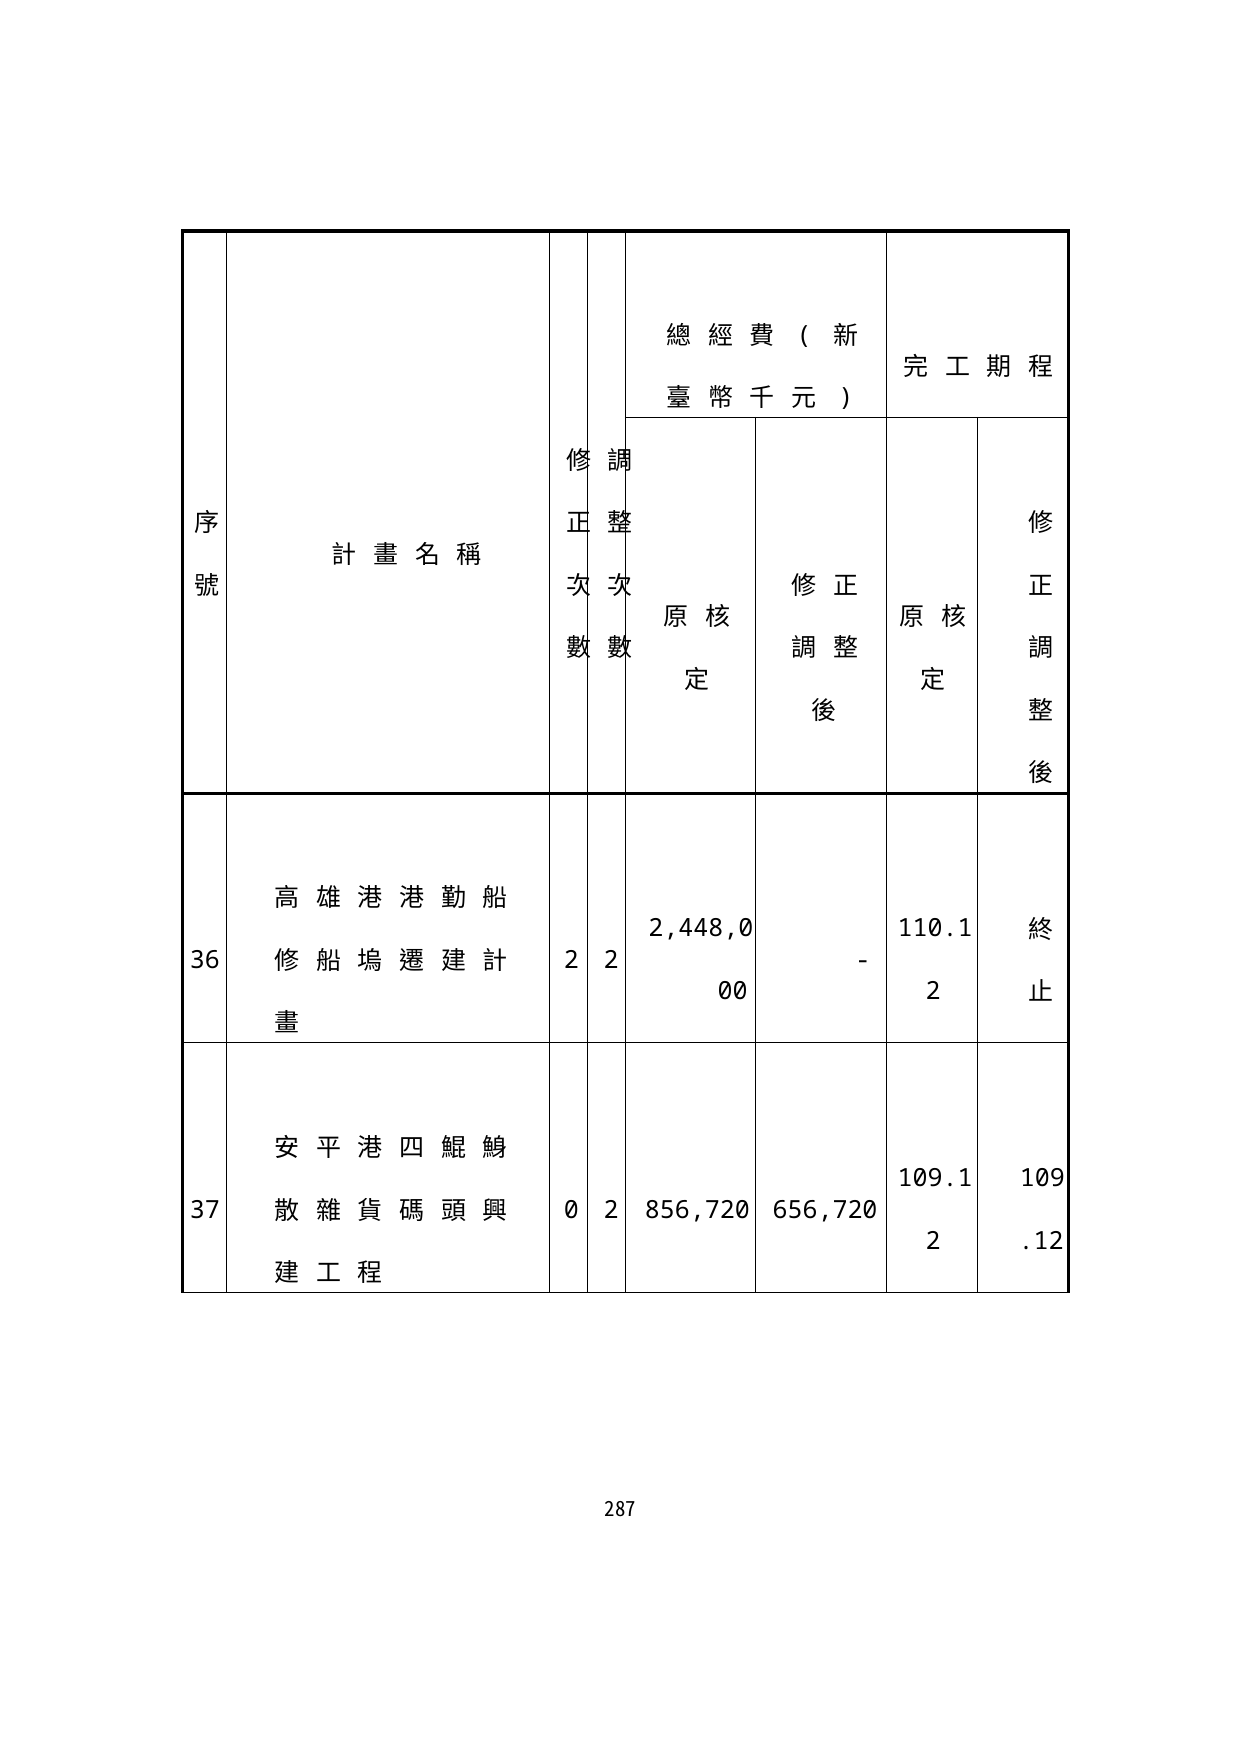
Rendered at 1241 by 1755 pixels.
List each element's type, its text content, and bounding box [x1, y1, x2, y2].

table_cell 2 [550, 795, 587, 1042]
table_header 調整次數 [588, 233, 625, 792]
table_cell - [756, 795, 886, 1042]
table_header 序號 [184, 233, 226, 792]
table_header 總經費(新臺幣千元) [626, 233, 886, 417]
table_cell 109.12 [887, 1043, 977, 1292]
table_cell 37 [184, 1043, 226, 1292]
table_header 完工期程 [887, 233, 1067, 417]
table_cell 修正調整後 [978, 418, 1067, 792]
table_cell 修正調整後 [756, 418, 886, 792]
table_cell 原核定 [887, 418, 977, 792]
table_cell 656,720 [756, 1043, 886, 1292]
table_header 修正次數 [550, 233, 587, 792]
table_cell 0 [550, 1043, 587, 1292]
table_cell 安平港四鯤鯓散雜貨碼頭興建工程 [227, 1043, 549, 1292]
table_cell 原核定 [626, 418, 755, 792]
table_cell 終止 [978, 795, 1067, 1042]
table_cell 2 [588, 795, 625, 1042]
table_cell 高雄港港勤船修船塢遷建計畫 [227, 795, 549, 1042]
table_cell 2,448,000 [626, 795, 755, 1042]
table_header 計畫名稱 [227, 233, 549, 792]
table_cell 110.12 [887, 795, 977, 1042]
table_cell 2 [588, 1043, 625, 1292]
table_cell 109.12 [978, 1043, 1067, 1292]
table_cell 856,720 [626, 1043, 755, 1292]
table_cell 36 [184, 795, 226, 1042]
